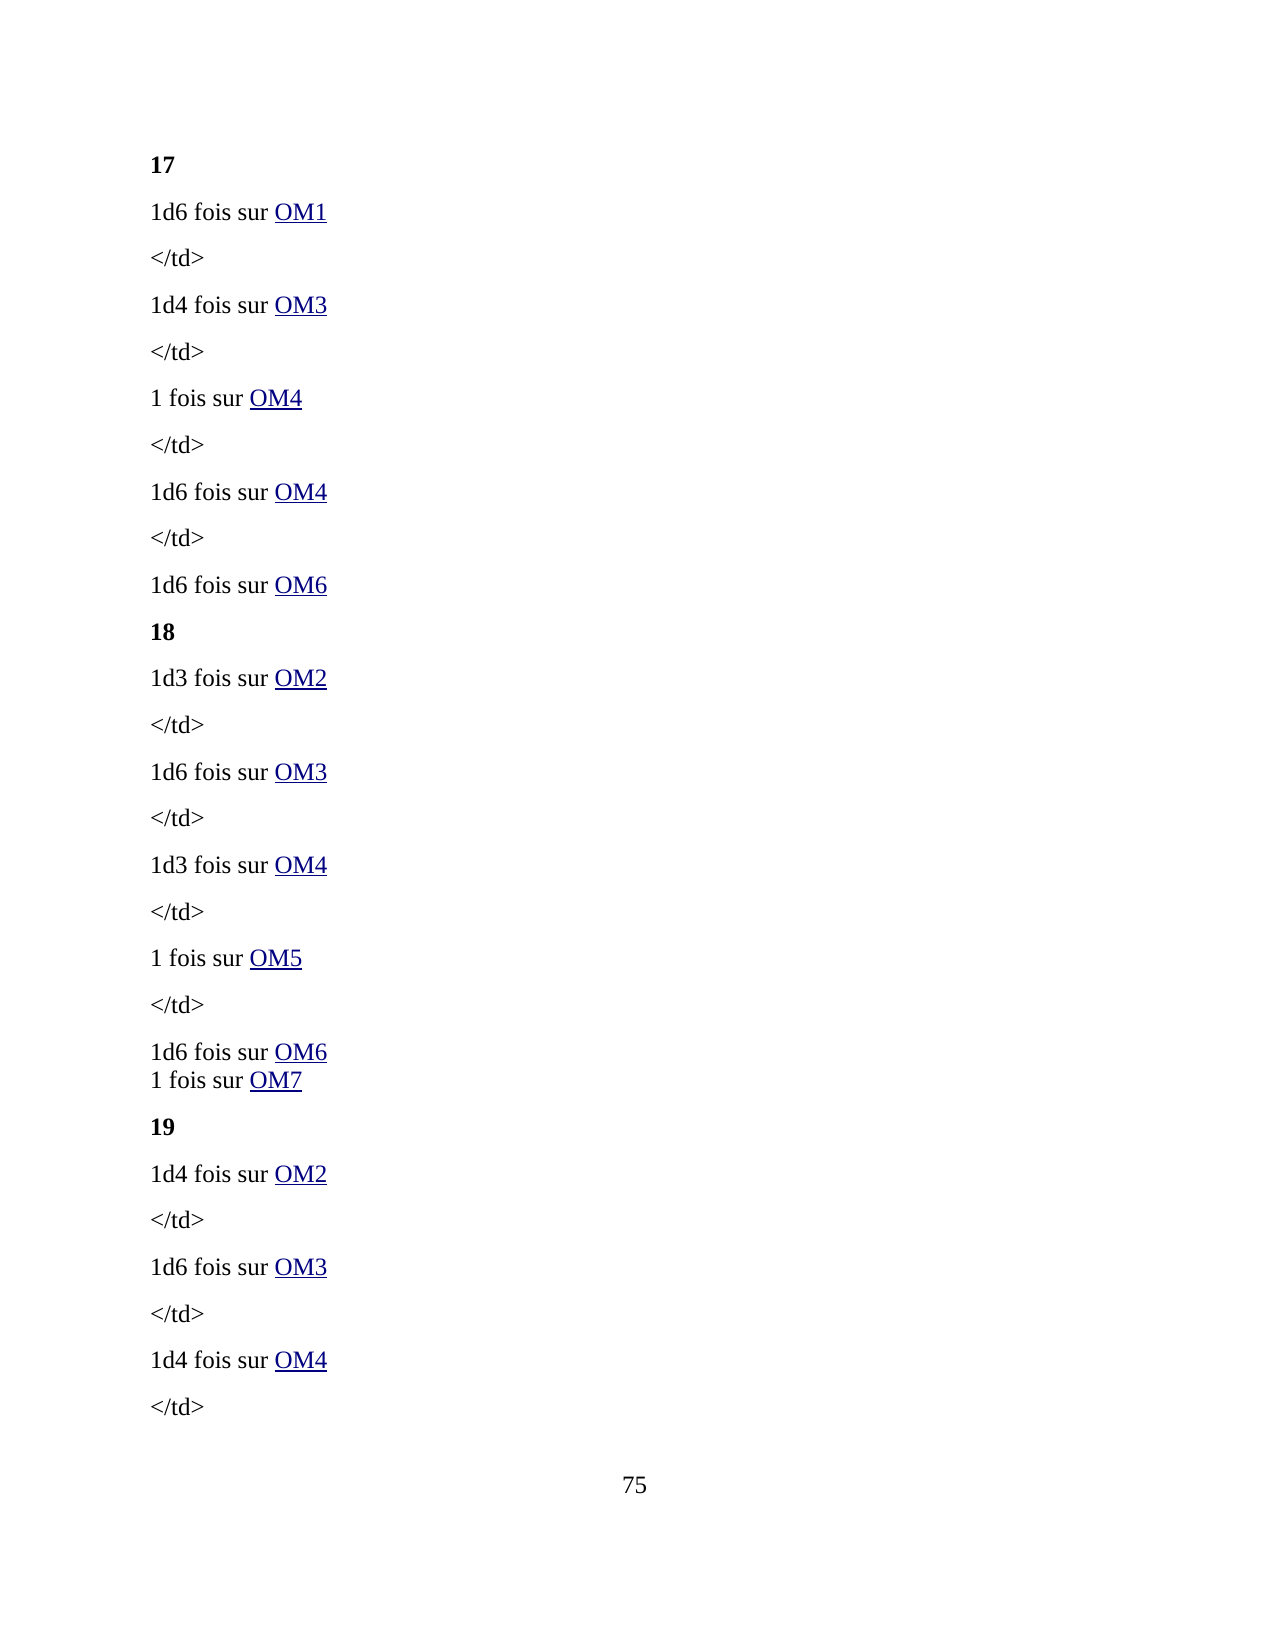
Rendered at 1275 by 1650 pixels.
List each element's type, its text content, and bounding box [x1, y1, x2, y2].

text 1d4 fois sur OM4 [150, 1345, 1125, 1374]
text 1d6 fois sur OM1 [150, 197, 1125, 225]
text 19 [150, 1112, 1125, 1141]
text 18 [150, 617, 1125, 645]
text </td> [150, 1299, 1125, 1327]
text 1d6 fois sur OM6 1 fois sur OM7 [150, 1037, 1125, 1094]
text 1d4 fois sur OM2 [150, 1159, 1125, 1187]
text 1d3 fois sur OM2 [150, 663, 1125, 692]
text </td> [150, 337, 1125, 365]
text </td> [150, 897, 1125, 925]
text 1 fois sur OM5 [150, 943, 1125, 972]
text 1d6 fois sur OM3 [150, 757, 1125, 785]
text </td> [150, 430, 1125, 459]
text </td> [150, 243, 1125, 272]
text </td> [150, 1392, 1125, 1421]
text 1d4 fois sur OM3 [150, 290, 1125, 319]
text 1d6 fois sur OM3 [150, 1252, 1125, 1281]
text </td> [150, 803, 1125, 832]
text 1 fois sur OM4 [150, 383, 1125, 412]
text 1d6 fois sur OM6 [150, 570, 1125, 599]
text 1d3 fois sur OM4 [150, 850, 1125, 879]
text </td> [150, 523, 1125, 552]
text </td> [150, 710, 1125, 739]
text </td> [150, 1205, 1125, 1234]
text 1d6 fois sur OM4 [150, 477, 1125, 505]
text 17 [150, 150, 1125, 179]
text </td> [150, 990, 1125, 1019]
